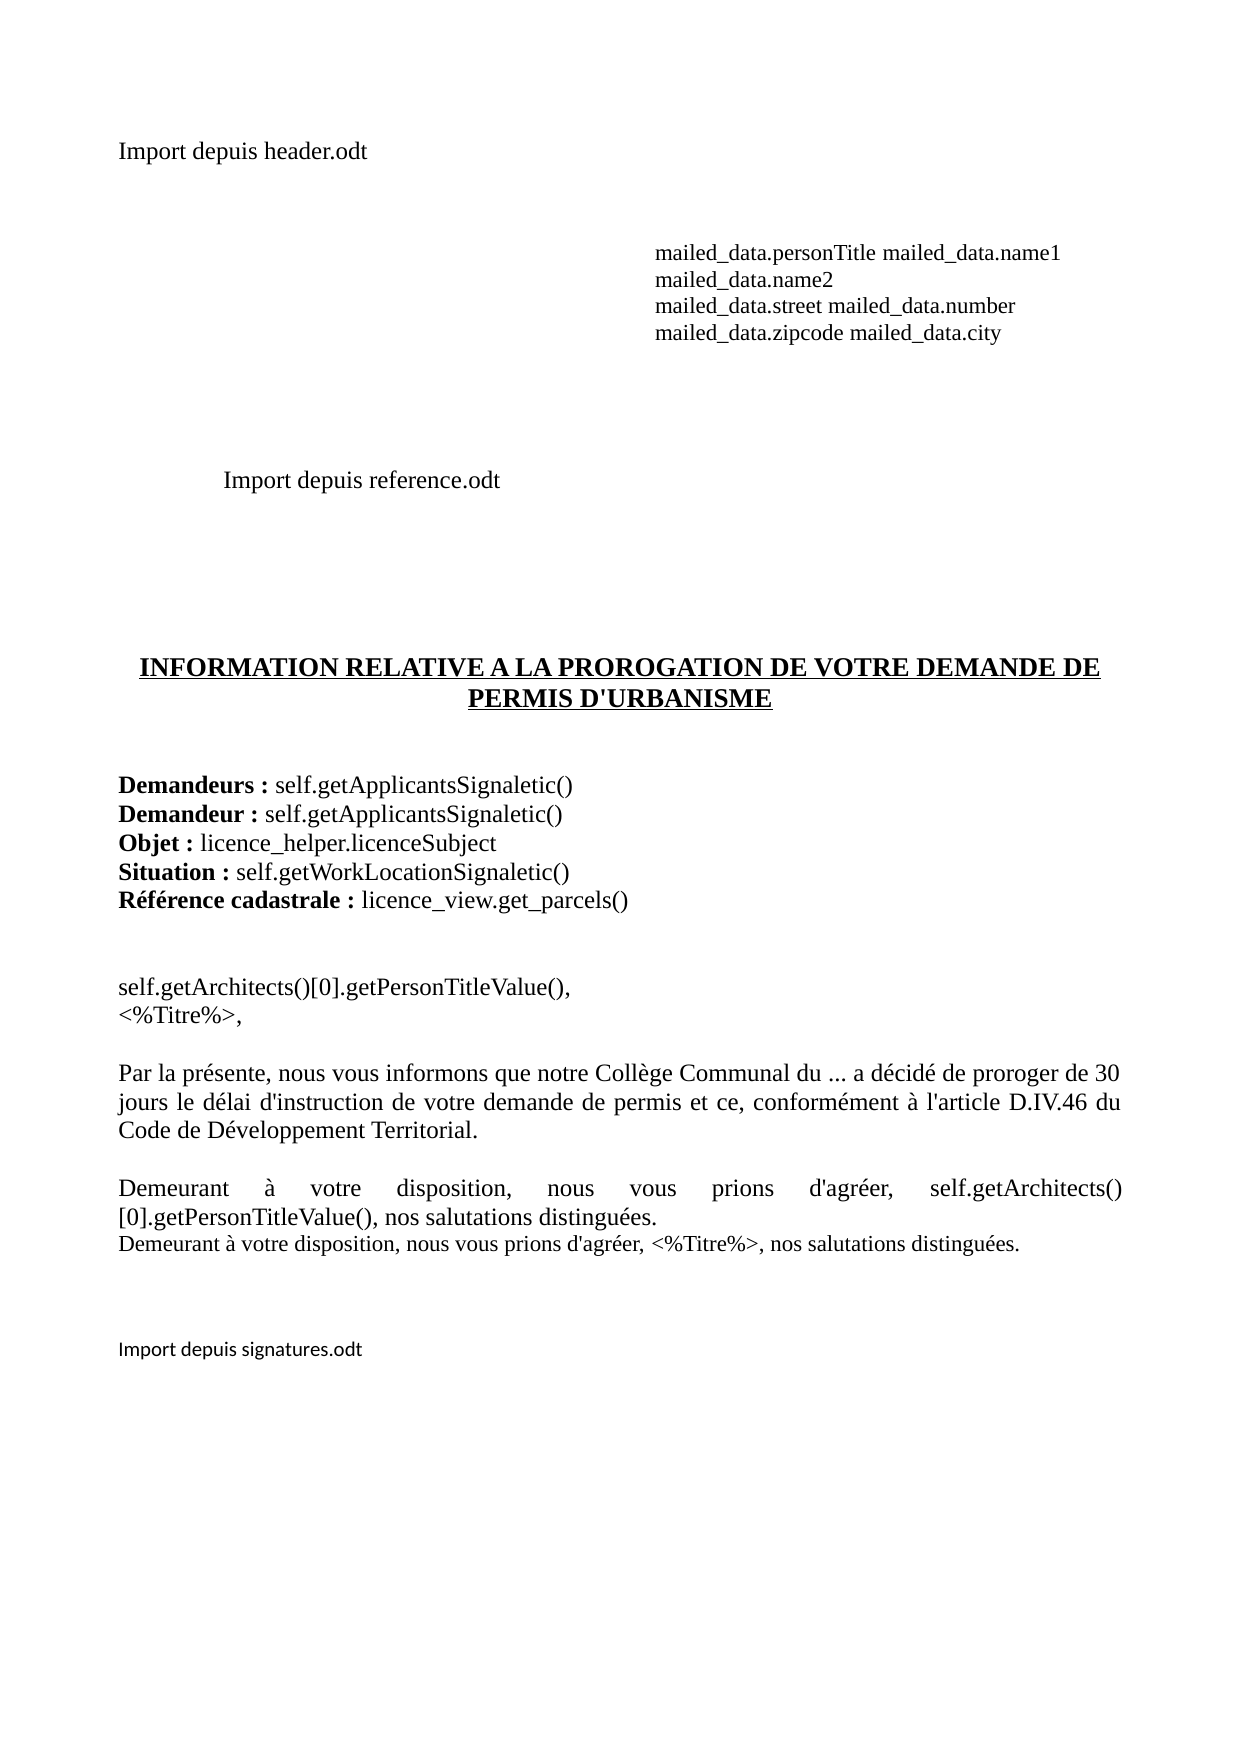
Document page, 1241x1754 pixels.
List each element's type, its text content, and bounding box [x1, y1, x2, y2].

text Import depuis header.odt [118, 136, 539, 165]
text Demeurant à votre disposition, nous vous prions d'agréer, self.getArchitects()[0].getPersonTitleValue(), nos salutations distinguées. [118, 1173, 1122, 1230]
text <%Titre%>, [118, 1000, 1122, 1029]
title INFORMATION RELATIVE A LA PROROGATION DE VOTRE DEMANDE DE PERMIS D'URBANISME [118, 651, 1122, 713]
text Demandeurs : self.getApplicantsSignaletic() [118, 770, 1122, 799]
text Import depuis signatures.odt [118, 1336, 1122, 1361]
text Import depuis reference.odt [223, 465, 1120, 494]
text self.getArchitects()[0].getPersonTitleValue(), [118, 972, 1122, 1000]
text Demeurant à votre disposition, nous vous prions d'agréer, <%Titre%>, nos salutations distinguées. [118, 1230, 1122, 1257]
text Demandeur : self.getApplicantsSignaletic() [118, 799, 1122, 828]
text Situation : self.getWorkLocationSignaletic() [118, 857, 1122, 885]
text mailed_data.personTitle mailed_data.name1 mailed_data.name2 mailed_data.street mailed_data.number mailed_data.zipcode mailed_data.city [655, 237, 1105, 345]
text Référence cadastrale : licence_view.get_parcels() [118, 885, 1122, 914]
text Objet : licence_helper.licenceSubject [118, 828, 1122, 857]
text Par la présente, nous vous informons que notre Collège Communal du ... a décidé de proroger de 30 jours le délai d'instruction de votre demande de permis et ce, conformément à l'article D.IV.46 du Code de Développement Territorial. [118, 1058, 1122, 1144]
